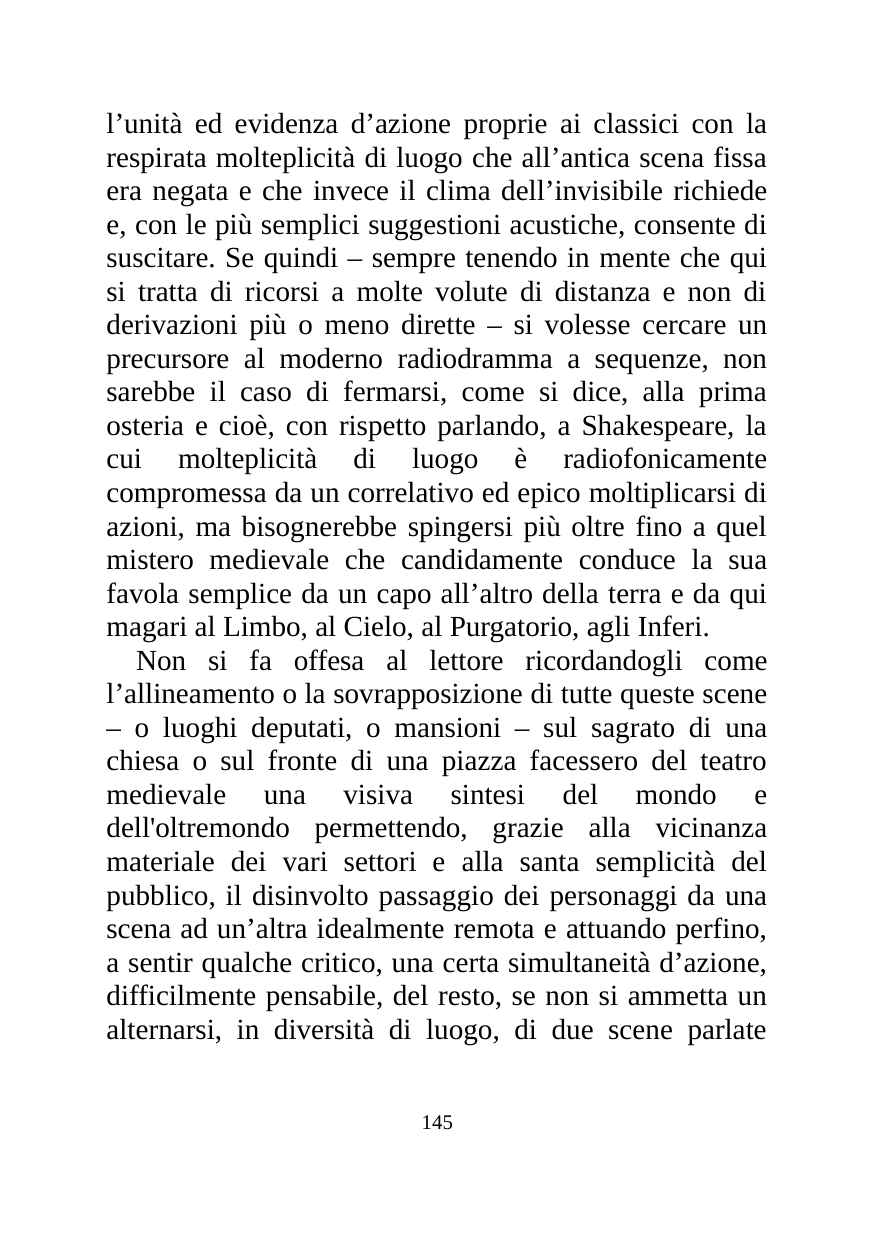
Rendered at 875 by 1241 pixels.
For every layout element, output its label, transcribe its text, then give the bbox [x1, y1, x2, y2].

text Non si fa offesa al lettore ricordandogli come l’allineamento o la sovrapposizione di tutte queste scene – o luoghi deputati, o mansioni – sul sagrato di una chiesa o sul fronte di una piazza facessero del teatro medievale una visiva sintesi del mondo e dell'oltremondo permettendo, grazie alla vicinanza materiale dei vari settori e alla santa semplicità del pubblico, il disinvolto passaggio dei personaggi da una scena ad un’altra idealmente remota e attuando perfino, a sentir qualche critico, una certa simultaneità d’azione, difficilmente pensabile, del resto, se non si ammetta un alternarsi, in diversità di luogo, di due scene parlate [106, 643, 768, 1045]
text l’unità ed evidenza d’azione proprie ai classici con la respirata molteplicità di luogo che all’antica scena fissa era negata e che invece il clima dell’invisibile richiede e, con le più semplici suggestioni acustiche, consente di suscitare. Se quindi – sempre tenendo in mente che qui si tratta di ricorsi a molte volute di distanza e non di derivazioni più o meno dirette – si volesse cercare un precursore al moderno radiodramma a sequenze, non sarebbe il caso di fermarsi, come si dice, alla prima osteria e cioè, con rispetto parlando, a Shakespeare, la cui molteplicità di luogo è radiofonicamente compromessa da un correlativo ed epico moltiplicarsi di azioni, ma bisognerebbe spingersi più oltre fino a quel mistero medievale che candidamente conduce la sua favola semplice da un capo all’altro della terra e da qui magari al Limbo, al Cielo, al Purgatorio, agli Inferi. [106, 106, 768, 643]
